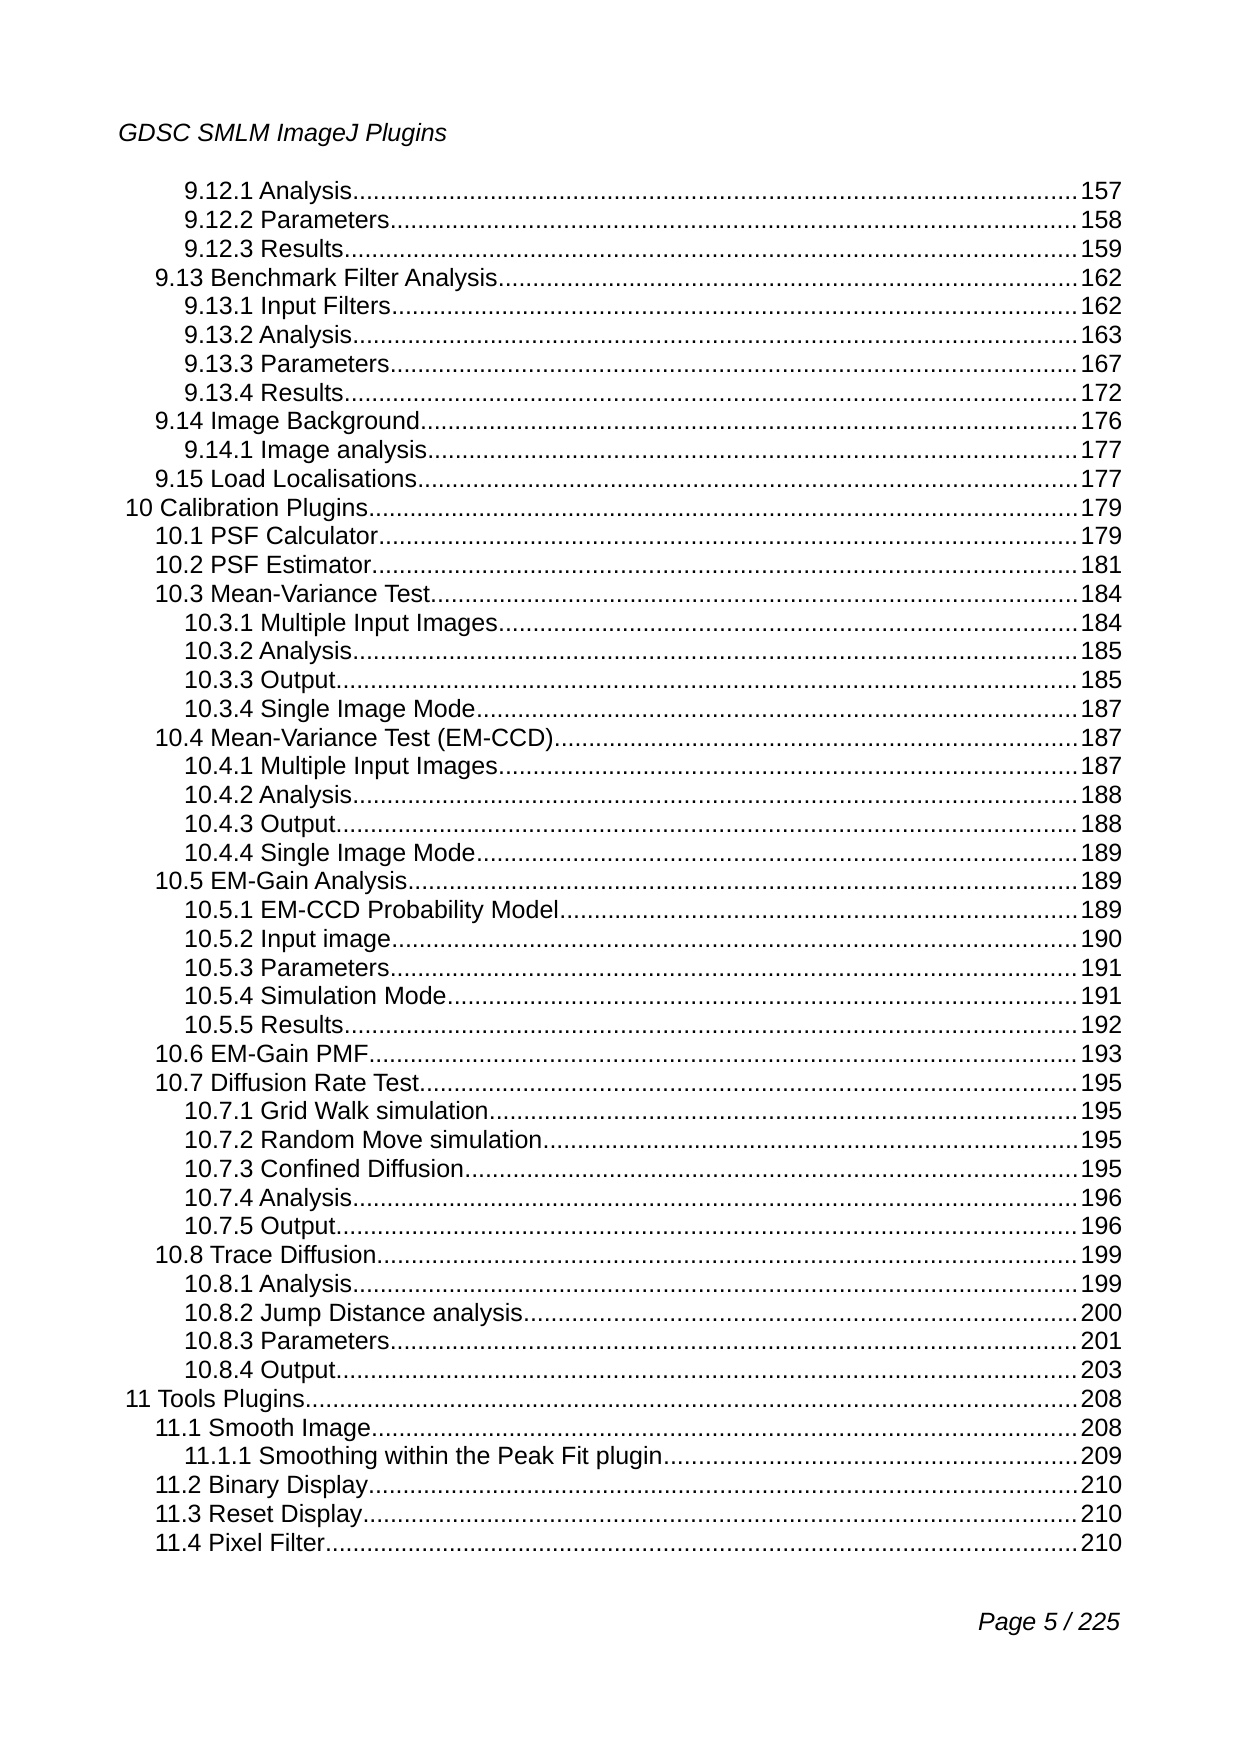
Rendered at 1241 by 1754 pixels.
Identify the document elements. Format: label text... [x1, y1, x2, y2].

text 11.1 Smooth Image 208 [148, 1413, 1122, 1441]
text 9.13.3 Parameters 167 [177, 349, 1122, 378]
text 10 Calibration Plugins 179 [118, 493, 1122, 521]
text 10.8.3 Parameters 201 [177, 1326, 1122, 1355]
text 10.4.2 Analysis 188 [177, 780, 1122, 809]
text 11.3 Reset Display 210 [148, 1499, 1122, 1528]
text 10.4.1 Multiple Input Images 187 [177, 751, 1122, 780]
text 9.13.2 Analysis 163 [177, 320, 1122, 349]
text 10.3.4 Single Image Mode 187 [177, 694, 1122, 723]
text 10.4.4 Single Image Mode 189 [177, 838, 1122, 866]
text 10.8.4 Output 203 [177, 1355, 1122, 1384]
text 10.2 PSF Estimator 181 [148, 550, 1122, 579]
text 9.12.1 Analysis 157 [177, 176, 1122, 205]
text 10.5.2 Input image 190 [177, 924, 1122, 953]
text 10.5.3 Parameters 191 [177, 953, 1122, 981]
text 11.1.1 Smoothing within the Peak Fit plugin 209 [177, 1441, 1122, 1470]
text 10.3 Mean-Variance Test 184 [148, 579, 1122, 608]
text 10.7.2 Random Move simulation 195 [177, 1125, 1122, 1154]
text 10.8.2 Jump Distance analysis 200 [177, 1298, 1122, 1326]
text 10.4.3 Output 188 [177, 809, 1122, 838]
text 9.13.4 Results 172 [177, 378, 1122, 406]
text 10.3.1 Multiple Input Images 184 [177, 608, 1122, 636]
text 10.5.5 Results 192 [177, 1010, 1122, 1039]
text 9.13 Benchmark Filter Analysis 162 [148, 263, 1122, 291]
text 10.7.1 Grid Walk simulation 195 [177, 1096, 1122, 1125]
text 9.13.1 Input Filters 162 [177, 291, 1122, 320]
text 10.5 EM-Gain Analysis 189 [148, 866, 1122, 895]
text 9.12.3 Results 159 [177, 234, 1122, 263]
text 10.3.3 Output 185 [177, 665, 1122, 694]
text 9.14.1 Image analysis 177 [177, 435, 1122, 464]
text 10.3.2 Analysis 185 [177, 636, 1122, 665]
text 10.4 Mean-Variance Test (EM-CCD) 187 [148, 723, 1122, 751]
text 9.15 Load Localisations 177 [148, 464, 1122, 493]
text 10.1 PSF Calculator 179 [148, 521, 1122, 550]
text 9.12.2 Parameters 158 [177, 205, 1122, 234]
text 11.4 Pixel Filter 210 [148, 1528, 1122, 1556]
text 11 Tools Plugins 208 [118, 1384, 1122, 1413]
text 9.14 Image Background 176 [148, 406, 1122, 435]
text 11.2 Binary Display 210 [148, 1470, 1122, 1499]
text 10.6 EM-Gain PMF 193 [148, 1039, 1122, 1068]
text 10.7.3 Confined Diffusion 195 [177, 1154, 1122, 1183]
text 10.5.1 EM-CCD Probability Model 189 [177, 895, 1122, 924]
text 10.7.5 Output 196 [177, 1211, 1122, 1240]
text 10.7 Diffusion Rate Test 195 [148, 1068, 1122, 1096]
text 10.5.4 Simulation Mode 191 [177, 981, 1122, 1010]
text 10.8 Trace Diffusion 199 [148, 1240, 1122, 1269]
text 10.8.1 Analysis 199 [177, 1269, 1122, 1298]
text 10.7.4 Analysis 196 [177, 1183, 1122, 1211]
